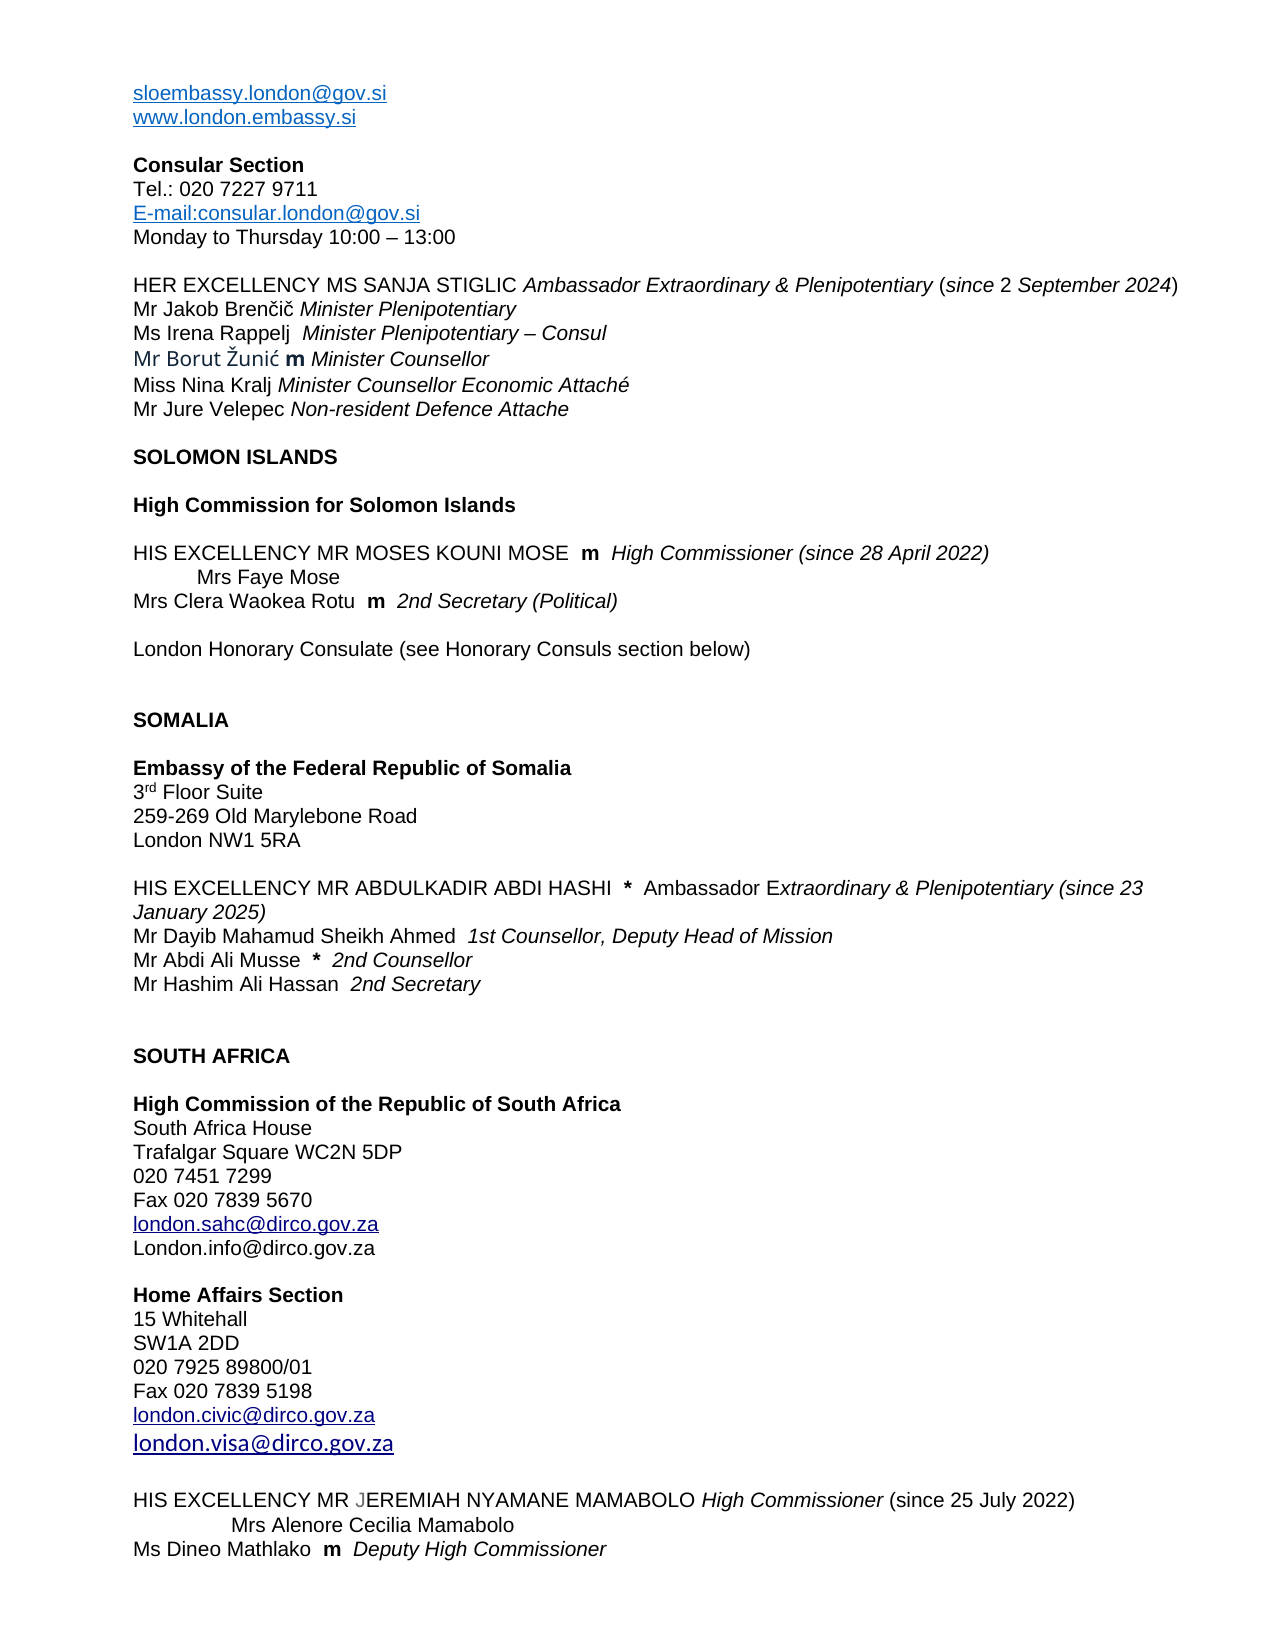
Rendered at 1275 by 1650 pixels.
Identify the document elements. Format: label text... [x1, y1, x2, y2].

text Mr Jakob Brenčič Minister Plenipotentiary [133, 297, 1181, 321]
text 020 7451 7299 [133, 1163, 1181, 1187]
text Mr Borut Žunić m Minister Counsellor [133, 344, 1181, 373]
text Monday to Thursday 10:00 – 13:00 [133, 225, 1181, 249]
text High Commission of the Republic of South Africa [133, 1092, 1181, 1116]
text Fax 020 7839 5670 [133, 1187, 1181, 1211]
text SOUTH AFRICA [133, 1044, 1181, 1068]
text London NW1 5RA [133, 828, 1181, 852]
text Ms Dineo Mathlako m Deputy High Commissioner [133, 1537, 1181, 1561]
text High Commission for Solomon Islands [133, 493, 1181, 517]
text Fax 020 7839 5198 [133, 1379, 1181, 1403]
text Trafalgar Square WC2N 5DP [133, 1139, 1181, 1163]
text HIS EXCELLENCY MR JEREMIAH NYAMANE MAMABOLO High Commissioner (since 25 July 2022) [133, 1488, 1181, 1512]
text 15 Whitehall [133, 1307, 1181, 1331]
text SOMALIA [133, 708, 1181, 732]
text HIS EXCELLENCY MR ABDULKADIR ABDI HASHI * Ambassador Extraordinary & Plenipotentiary (since 23 January 2025) [133, 876, 1181, 924]
text Mrs Clera Waokea Rotu m 2nd Secretary (Political) [133, 588, 1181, 612]
text 020 7925 89800/01 [133, 1355, 1181, 1379]
text london.sahc@dirco.gov.za [133, 1211, 1181, 1235]
text South Africa House [133, 1116, 1181, 1139]
text E-mail:consular.london@gov.si [133, 201, 1181, 225]
text Ms Irena Rappelj Minister Plenipotentiary – Consul [133, 321, 1181, 344]
text sloembassy.london@gov.si [133, 81, 1181, 105]
text London.info@dirco.gov.za [133, 1235, 1181, 1259]
text Mr Dayib Mahamud Sheikh Ahmed 1st Counsellor, Deputy Head of Mission [133, 924, 1181, 948]
text 3rd Floor Suite [133, 780, 1181, 804]
text London Honorary Consulate (see Honorary Consuls section below) [133, 636, 1181, 660]
text Consular Section [133, 153, 1181, 177]
text Mrs Alenore Cecilia Mamabolo [133, 1513, 1181, 1537]
text Mr Hashim Ali Hassan 2nd Secretary [133, 972, 1181, 996]
text Tel.: 020 7227 9711 [133, 177, 1181, 201]
text Miss Nina Kralj Minister Counsellor Economic Attaché [133, 373, 1181, 397]
text Mr Jure Velepec Non-resident Defence Attache [133, 397, 1181, 421]
text Embassy of the Federal Republic of Somalia [133, 756, 1181, 780]
text HER EXCELLENCY MS SANJA STIGLIC Ambassador Extraordinary & Plenipotentiary (since 2 September 2024) [133, 273, 1181, 297]
text www.london.embassy.si [133, 105, 1181, 129]
text Mrs Faye Mose [133, 564, 1181, 588]
text Home Affairs Section [133, 1283, 1181, 1307]
text Mr Abdi Ali Musse * 2nd Counsellor [133, 948, 1181, 972]
text SOLOMON ISLANDS [133, 445, 1181, 469]
text HIS EXCELLENCY MR MOSES KOUNI MOSE m High Commissioner (since 28 April 2022) [133, 541, 1181, 564]
text london.visa@dirco.gov.za [133, 1427, 1181, 1458]
text london.civic@dirco.gov.za [133, 1403, 1181, 1427]
text SW1A 2DD [133, 1331, 1181, 1355]
text 259-269 Old Marylebone Road [133, 804, 1181, 828]
